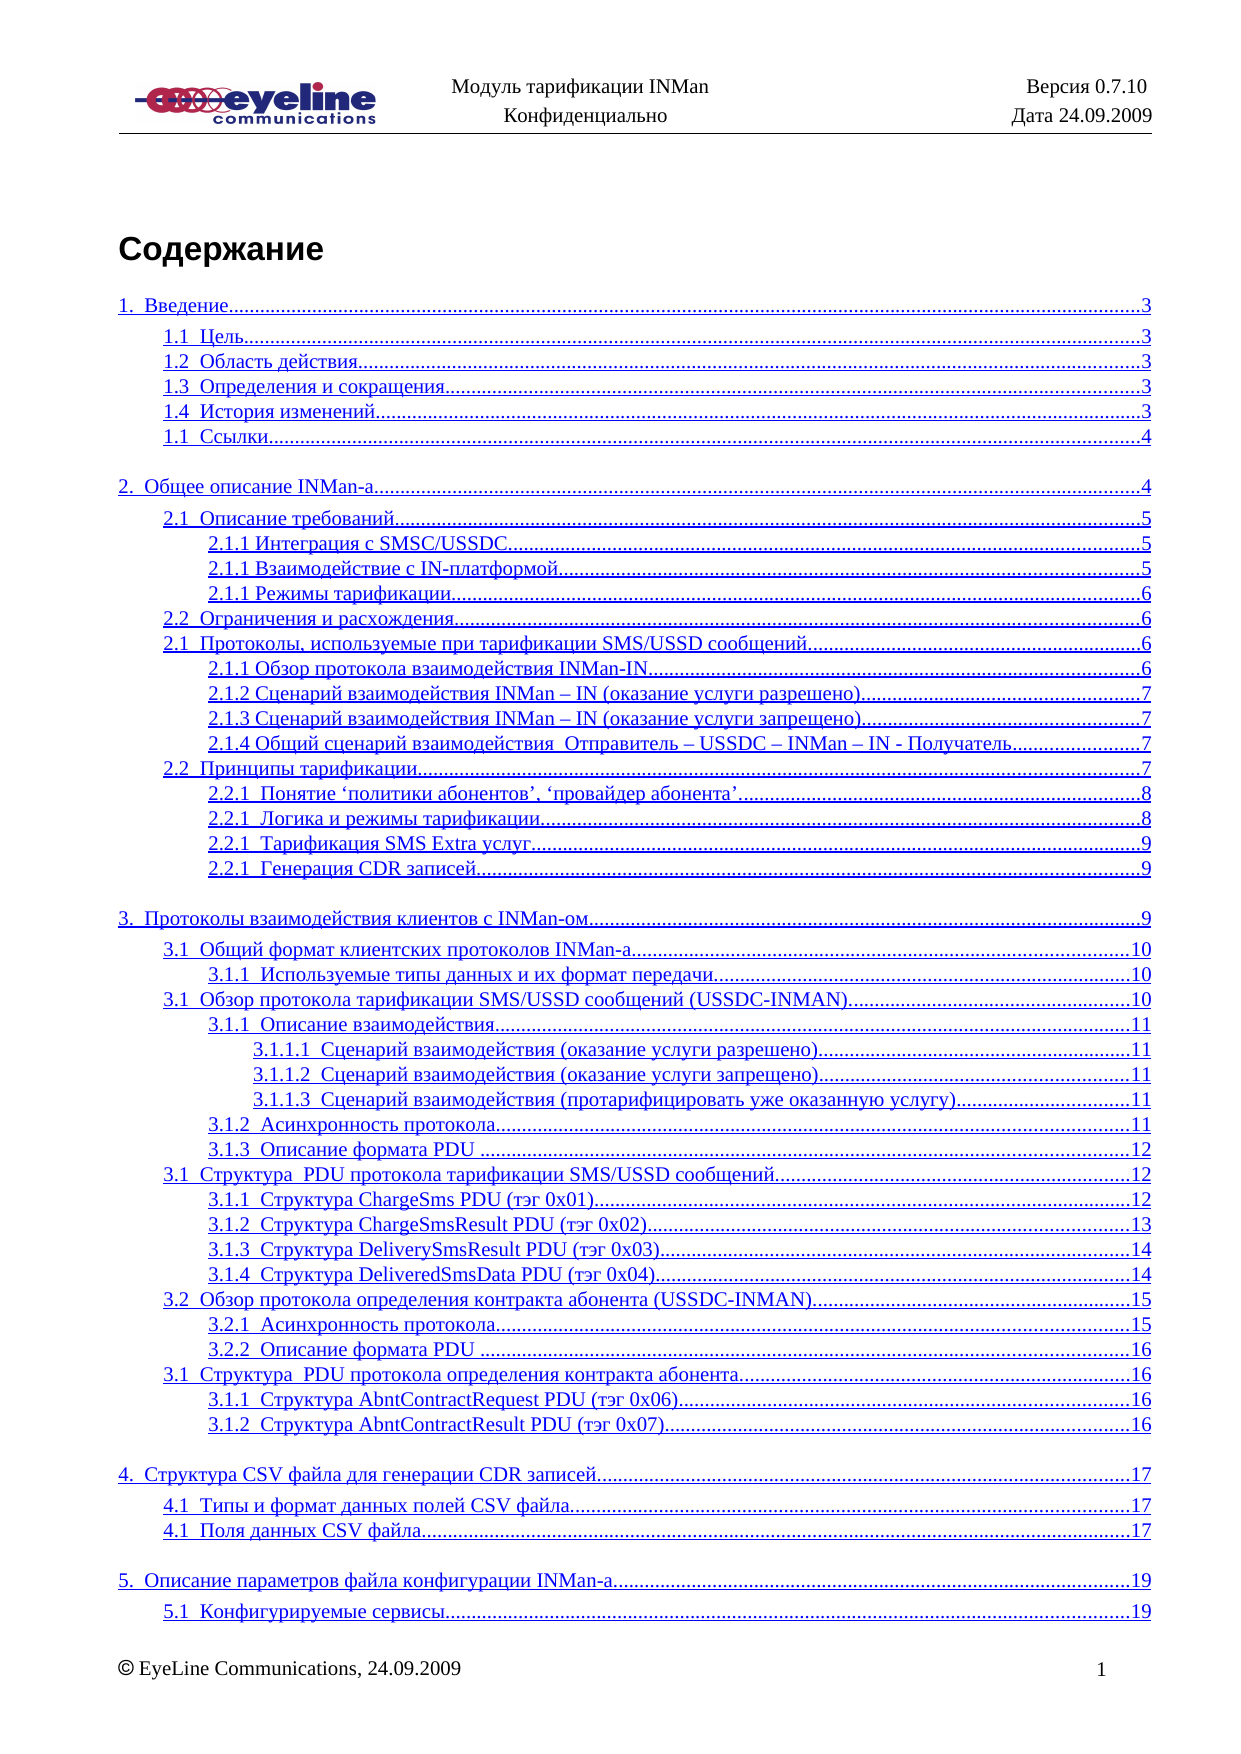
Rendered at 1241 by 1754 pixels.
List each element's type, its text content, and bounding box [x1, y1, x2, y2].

text 2.2 Принципы тарификации. 7 [163, 754, 1151, 776]
text 4. Структура CSV файла для генерации CDR записей. 17 [118, 1461, 1151, 1483]
text 2.1.1 Взаимодействие с IN-платформой. 5 [208, 554, 1151, 576]
text 2.2.1 Логика и режимы тарификации. 8 [208, 804, 1151, 826]
picture [135, 82, 376, 124]
text 3.1.1 Структура ChargeSms PDU (тэг 0x01) 12 [208, 1186, 1151, 1208]
text 3.1.2 Структура AbntContractResult PDU (тэг 0x07) 16 [208, 1411, 1151, 1433]
text 2.2.1 Тарификация SMS Extra услуг. 9 [208, 829, 1151, 851]
text 3.1 Структура PDU протокола тарификации SMS/USSD сообщений. 12 [163, 1161, 1151, 1183]
text 3.1.1 Структура AbntContractRequest PDU (тэг 0x06) 16 [208, 1386, 1151, 1408]
text 1.1 Цель 3 [163, 323, 1151, 345]
text 3.2.1 Асинхронность протокола 15 [208, 1311, 1151, 1333]
text 3. Протоколы взаимодействия клиентов с INMan-ом 9 [118, 904, 1151, 926]
text 4.1 Типы и формат данных полей CSV файла. 17 [163, 1492, 1151, 1514]
text 3.1.2 Структура ChargeSmsResult PDU (тэг 0x02) 13 [208, 1211, 1151, 1233]
text 1.2 Область действия 3 [163, 348, 1151, 370]
text 2.1.2 Сценарий взаимодействия INMan – IN (оказание услуги разрешено) 7 [208, 679, 1151, 701]
text 1.3 Определения и сокращения 3 [163, 373, 1151, 395]
text 3.2.2 Описание формата PDU 16 [208, 1336, 1151, 1358]
text 3.1.1 Описание взаимодействия 11 [208, 1011, 1151, 1033]
text 3.1.3 Описание формата PDU 12 [208, 1136, 1151, 1158]
text 1. Введение 3 [118, 292, 1151, 314]
text 3.1 Обзор протокола тарификации SMS/USSD сообщений (USSDC-INMAN). 10 [163, 986, 1151, 1008]
text 5.1 Конфигурируемые сервисы. 19 [163, 1598, 1151, 1620]
text 3.1.1.3 Сценарий взаимодействия (протарифицировать уже оказанную услугу) 11 [253, 1086, 1151, 1108]
text 2.1.1 Обзор протокола взаимодействия INMan-IN 6 [208, 654, 1151, 676]
text 2.1.3 Сценарий взаимодействия INMan – IN (оказание услуги запрещено) 7 [208, 704, 1151, 726]
text 3.1.3 Структура DeliverySmsResult PDU (тэг 0x03) 14 [208, 1236, 1151, 1258]
text 2.1 Протоколы, используемые при тарификации SMS/USSD сообщений. 6 [163, 629, 1151, 651]
text 4.1 Поля данных CSV файла. 17 [163, 1517, 1151, 1539]
text 3.1.4 Структура DeliveredSmsData PDU (тэг 0x04) 14 [208, 1261, 1151, 1283]
text 3.1 Общий формат клиентских протоколов INMan-a. 10 [163, 936, 1151, 958]
text 2.2.1 Генерация CDR записей. 9 [208, 854, 1151, 876]
text 3.2 Обзор протокола определения контракта абонента (USSDC-INMAN). 15 [163, 1286, 1151, 1308]
text 5. Описание параметров файла конфигурации INMan-а. 19 [118, 1567, 1151, 1589]
text 2.2 Ограничения и расхождения 6 [163, 604, 1151, 626]
text 2.2.1 Понятие ‘политики абонентов’, ‘провайдер абонента’. 8 [208, 779, 1151, 801]
text 2.1 Описание требований 5 [163, 504, 1151, 526]
text 3.1 Структура PDU протокола определения контракта абонента. 16 [163, 1361, 1151, 1383]
text 2.1.1 Интеграция с SMSC/USSDC. 5 [208, 529, 1151, 551]
text 2. Общее описание INMan-a 4 [118, 473, 1151, 495]
text 3.1.2 Асинхронность протокола 11 [208, 1111, 1151, 1133]
text 3.1.1 Используемые типы данных и их формат передачи. 10 [208, 961, 1151, 983]
text 1.4 История изменений 3 [163, 398, 1151, 420]
text 3.1.1.2 Сценарий взаимодействия (оказание услуги запрещено) 11 [253, 1061, 1151, 1083]
text 2.1.1 Режимы тарификации. 6 [208, 579, 1151, 601]
text 3.1.1.1 Сценарий взаимодействия (оказание услуги разрешено) 11 [253, 1036, 1151, 1058]
text 1.1 Ссылки 4 [163, 423, 1151, 445]
subtitle Содержание [118, 229, 1151, 267]
text 2.1.4 Общий сценарий взаимодействия Отправитель – USSDC – INMan – IN - Получатель 7 [208, 729, 1151, 751]
